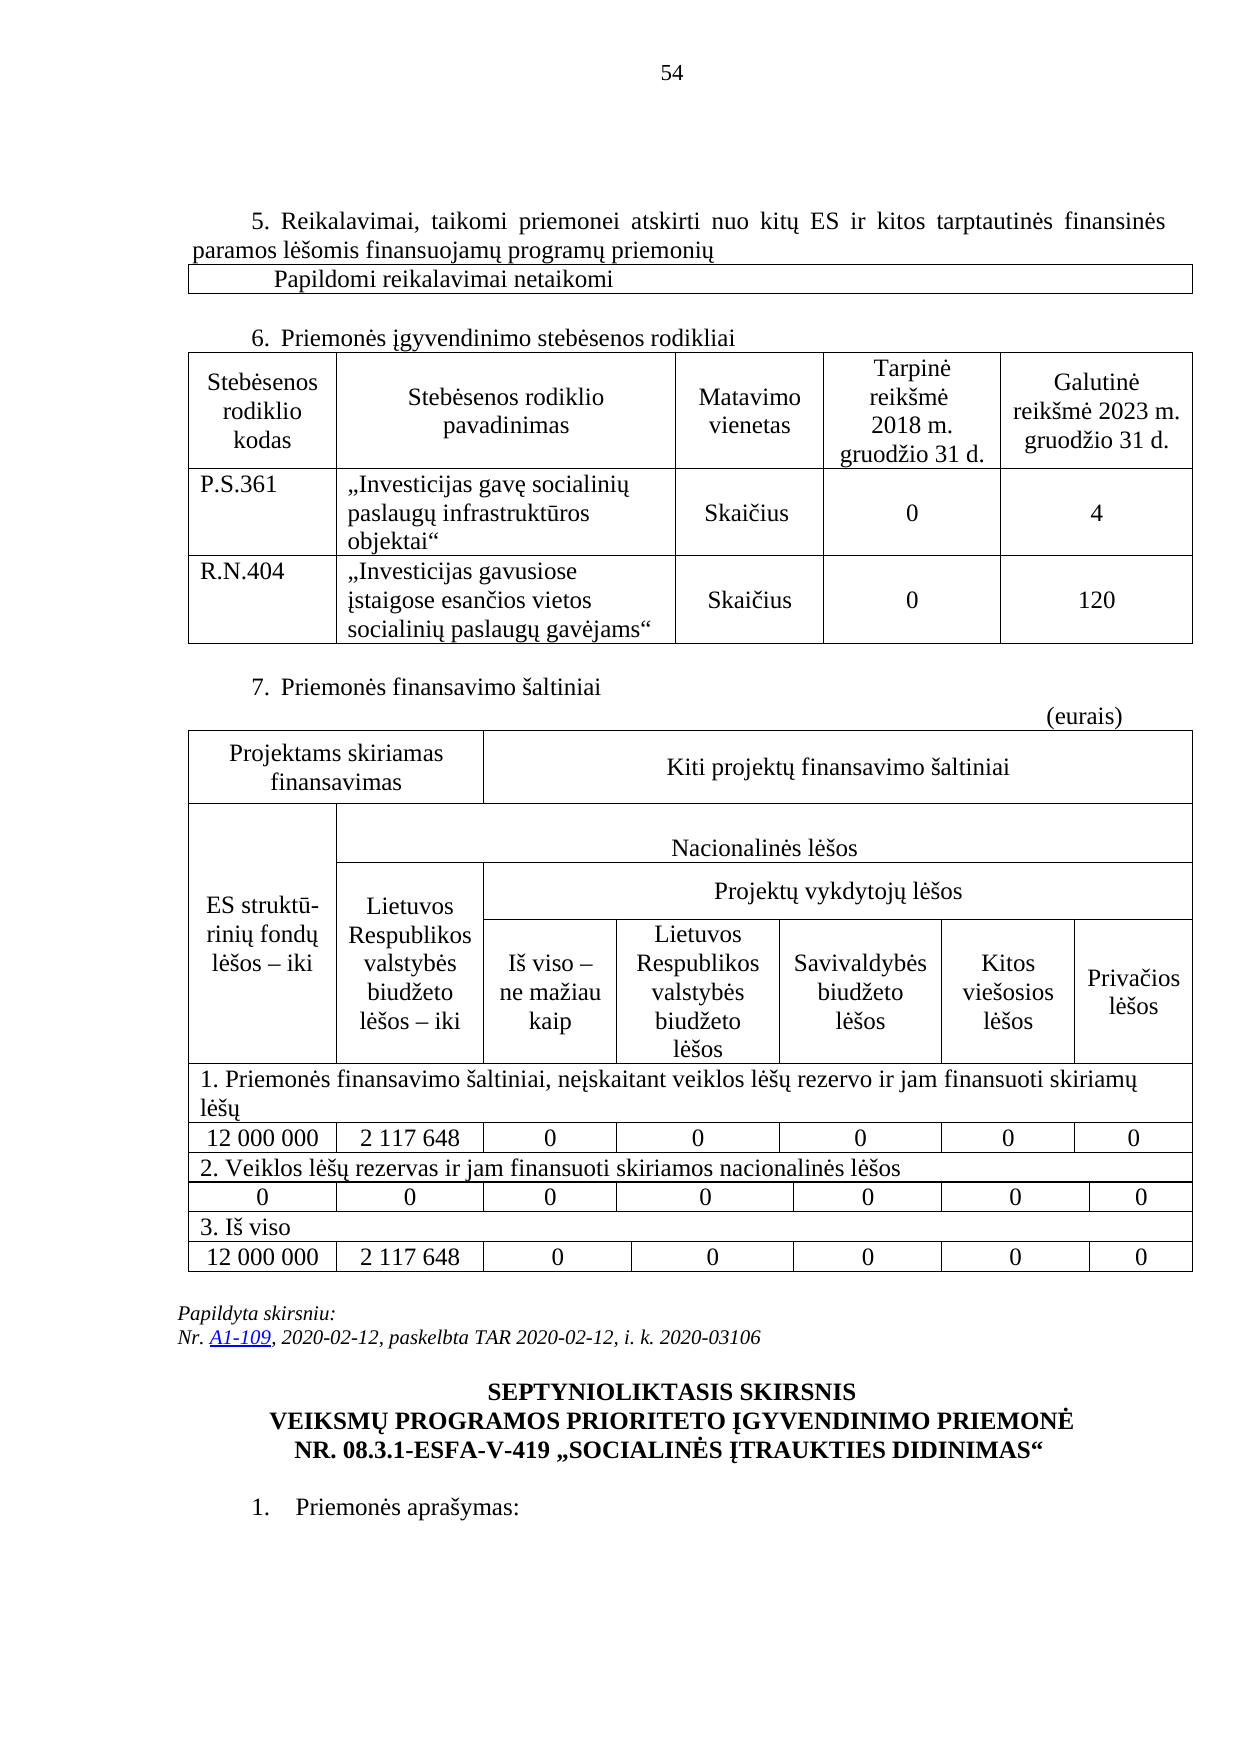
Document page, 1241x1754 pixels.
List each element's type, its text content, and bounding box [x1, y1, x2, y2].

table_cell 2 117 648 [337, 1242, 483, 1271]
table_cell 12 000 000 [189, 1242, 336, 1271]
table_cell 0 [189, 1183, 336, 1211]
table_cell Kitos viešosios lėšos [942, 920, 1074, 1063]
table_cell 0 [942, 1123, 1074, 1152]
table_cell Privačios lėšos [1075, 920, 1192, 1063]
table_cell 0 [617, 1183, 793, 1211]
table_cell 0 [1090, 1242, 1192, 1271]
text Papildyta skirsniu: [177, 1301, 1167, 1325]
table_cell 12 000 000 [189, 1123, 336, 1152]
table_cell Projektų vykdytojų lėšos [484, 863, 1192, 918]
table_cell 3. Iš viso [189, 1212, 1192, 1241]
table_cell 1. Priemonės finansavimo šaltiniai, neįskaitant veiklos lėšų rezervo ir jam finansuoti skiriamų lėšų [189, 1064, 1192, 1122]
table_cell 0 [337, 1183, 483, 1211]
table_header Tarpinė reikšmė 2018 m. gruodžio 31 d. [824, 353, 1000, 468]
table_cell 0 [824, 469, 1000, 555]
table_cell 0 [484, 1123, 616, 1152]
table_cell 0 [794, 1183, 941, 1211]
table_cell „Investicijas gavę socialinių paslaugų infrastruktūros objektai“ [337, 469, 675, 555]
text (eurais) [177, 701, 1122, 730]
text 7. Priemonės finansavimo šaltiniai [251, 672, 1167, 701]
table_cell Skaičius [676, 469, 823, 555]
table_cell 0 [794, 1242, 941, 1271]
text Nr. A1-109, 2020-02-12, paskelbta TAR 2020-02-12, i. k. 2020-03106 [177, 1325, 1167, 1349]
table_cell 0 [942, 1242, 1089, 1271]
table_cell 0 [824, 556, 1000, 642]
table_cell „Investicijas gavusiose įstaigose esančios vietos socialinių paslaugų gavėjams“ [337, 556, 675, 642]
text 1. Priemonės aprašymas: [177, 1492, 1167, 1521]
table_header Matavimo vienetas [676, 353, 823, 468]
table_cell R.N.404 [189, 556, 336, 642]
table_cell 0 [942, 1183, 1089, 1211]
table_cell ES struktū-rinių fondų lėšos – iki [189, 804, 336, 1063]
table_cell 2 117 648 [337, 1123, 483, 1152]
table_cell 0 [1075, 1123, 1192, 1152]
table_header Galutinė reikšmė 2023 m. gruodžio 31 d. [1001, 353, 1192, 468]
text 6. Priemonės įgyvendinimo stebėsenos rodikliai [251, 323, 1167, 352]
table_cell Iš viso – ne mažiau kaip [484, 920, 616, 1063]
table_cell 4 [1001, 469, 1192, 555]
table_header Projektams skiriamas finansavimas [189, 731, 483, 803]
text VEIKSMŲ PROGRAMOS PRIORITETO ĮGYVENDINIMO PRIEMONĖ NR. 08.3.1‑ESFA‑V‑419 „SOCIALINĖS ĮTRAUKTIES DIDINIMAS“ [177, 1406, 1167, 1464]
table_header Stebėsenos rodiklio kodas [189, 353, 336, 468]
table_cell Savivaldybės biudžeto lėšos [780, 920, 941, 1063]
table_header Papildomi reikalavimai netaikomi [189, 265, 1192, 293]
text 5. Reikalavimai, taikomi priemonei atskirti nuo kitų ES ir kitos tarptautinės finansinės paramos lėšomis finansuojamų programų priemonių [192, 206, 1167, 263]
table_cell 0 [1090, 1183, 1192, 1211]
table_cell 0 [617, 1123, 779, 1152]
table_cell Lietuvos Respublikos valstybės biudžeto lėšos – iki [337, 863, 483, 1063]
table_cell Skaičius [676, 556, 823, 642]
table_cell Lietuvos Respublikos valstybės biudžeto lėšos [617, 920, 779, 1063]
table_header Stebėsenos rodiklio pavadinimas [337, 353, 675, 468]
table_cell 0 [484, 1183, 616, 1211]
table_header Kiti projektų finansavimo šaltiniai [484, 731, 1192, 803]
text SEPTYNIOLIKTASIS SKIRSNIS [177, 1377, 1167, 1406]
table_cell P.S.361 [189, 469, 336, 555]
table_cell 0 [632, 1242, 793, 1271]
table_cell Nacionalinės lėšos [337, 804, 1192, 862]
table_cell 0 [780, 1123, 941, 1152]
table_cell 0 [484, 1242, 631, 1271]
table_cell 120 [1001, 556, 1192, 642]
table_cell 2. Veiklos lėšų rezervas ir jam finansuoti skiriamos nacionalinės lėšos [189, 1153, 1192, 1181]
